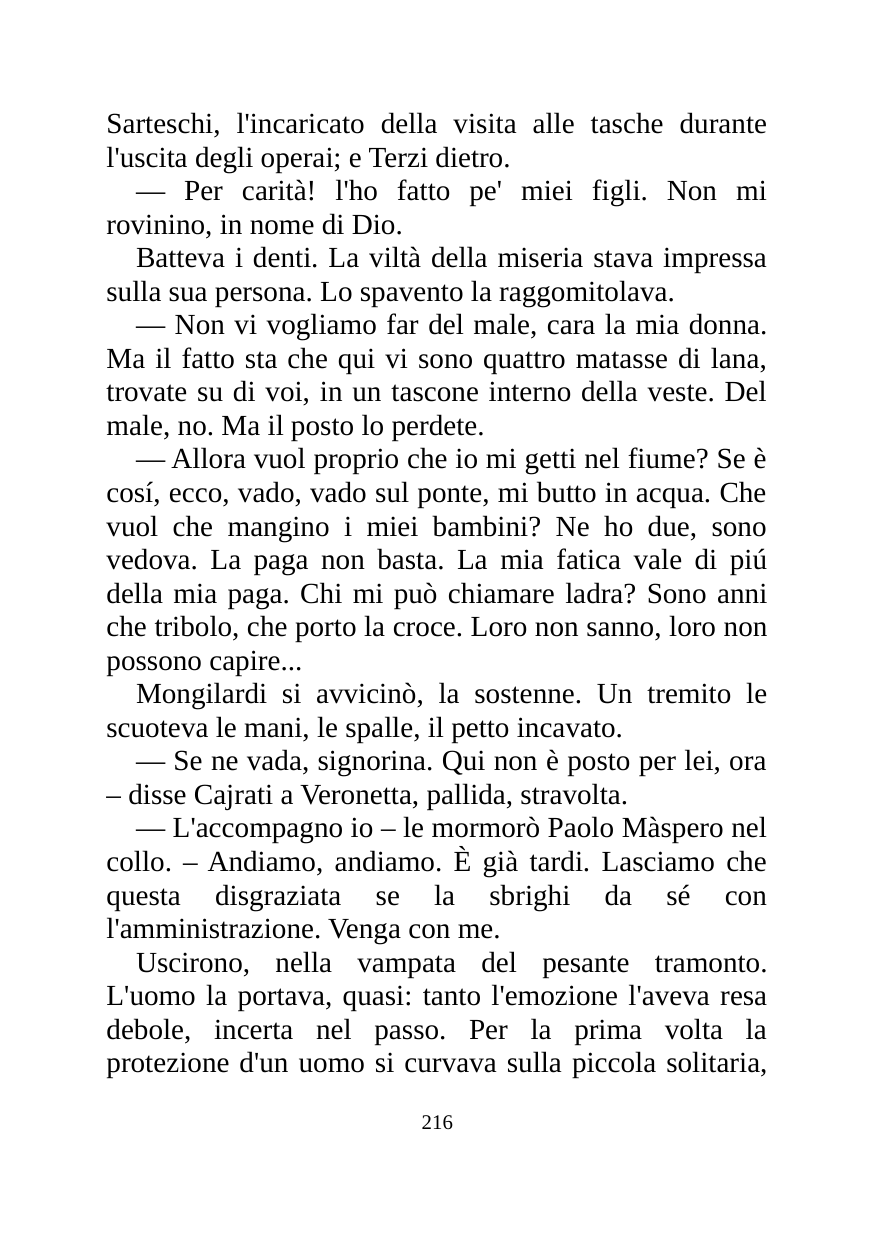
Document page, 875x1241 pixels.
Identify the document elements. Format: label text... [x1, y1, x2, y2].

text — Allora vuol proprio che io mi getti nel fiume? Se è cosí, ecco, vado, vado sul ponte, mi butto in acqua. Che vuol che mangino i miei bambini? Ne ho due, sono vedova. La paga non basta. La mia fatica vale di piú della mia paga. Chi mi può chiamare ladra? Sono anni che tribolo, che porto la croce. Loro non sanno, loro non possono capire... [106, 442, 768, 676]
text — Non vi vogliamo far del male, cara la mia donna. Ma il fatto sta che qui vi sono quattro matasse di lana, trovate su di voi, in un tascone interno della veste. Del male, no. Ma il posto lo perdete. [106, 307, 768, 442]
text Sarteschi, l'incaricato della visita alle tasche durante l'uscita degli operai; e Terzi dietro. [106, 106, 768, 173]
text Uscirono, nella vampata del pesante tramonto. L'uomo la portava, quasi: tanto l'emozione l'aveva resa debole, incerta nel passo. Per la prima volta la protezione d'un uomo si curvava sulla piccola solitaria, [106, 945, 768, 1079]
text Mongilardi si avvicinò, la sostenne. Un tremito le scuoteva le mani, le spalle, il petto incavato. [106, 676, 768, 743]
text Batteva i denti. La viltà della miseria stava impressa sulla sua persona. Lo spavento la raggomitolava. [106, 240, 768, 307]
text — Se ne vada, signorina. Qui non è posto per lei, ora – disse Cajrati a Veronetta, pallida, stravolta. [106, 743, 768, 811]
text — L'accompagno io – le mormorò Paolo Màspero nel collo. – Andiamo, andiamo. È già tardi. Lasciamo che questa disgraziata se la sbrighi da sé con l'amministrazione. Venga con me. [106, 811, 768, 945]
text — Per carità! l'ho fatto pe' miei figli. Non mi rovinino, in nome di Dio. [106, 173, 768, 240]
